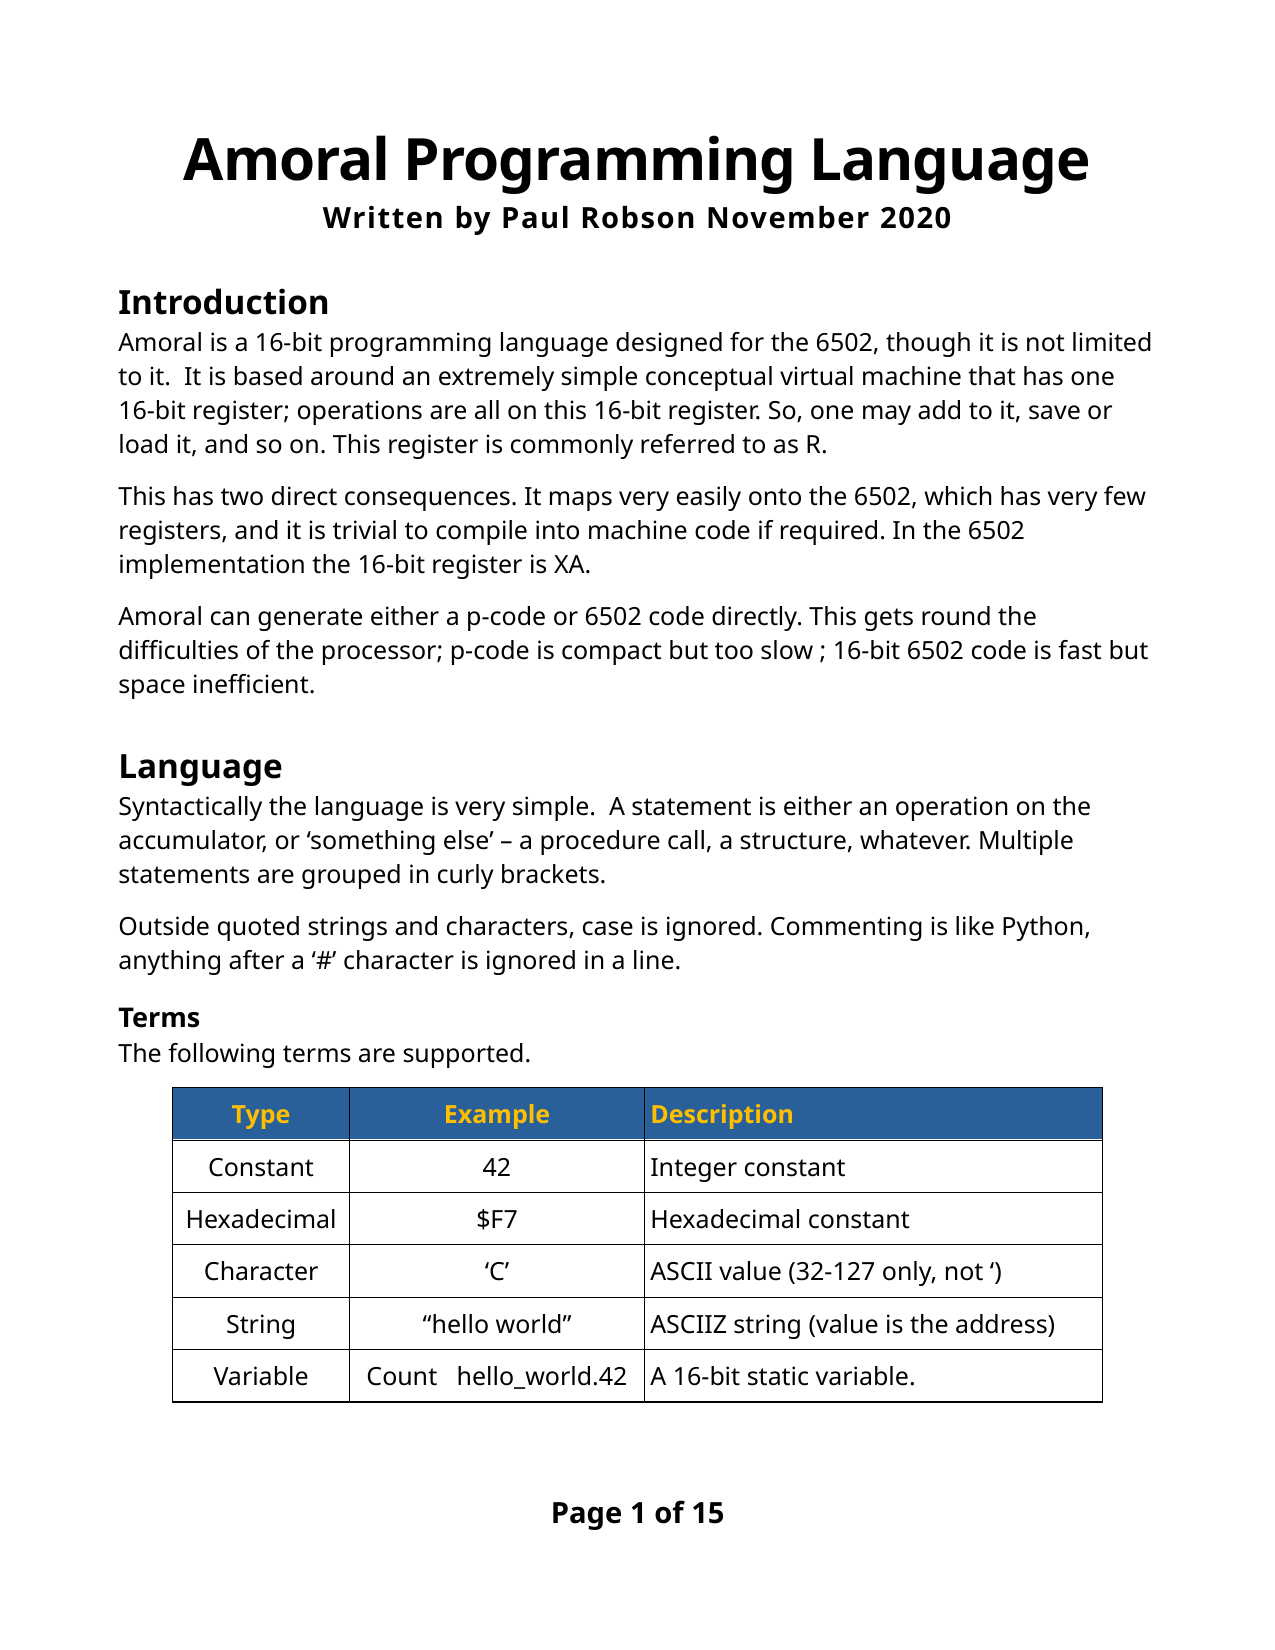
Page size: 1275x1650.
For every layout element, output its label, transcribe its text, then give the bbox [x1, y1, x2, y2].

table_cell 42 [350, 1141, 644, 1192]
table_cell Integer constant [645, 1141, 1102, 1192]
table_cell Character [173, 1245, 349, 1297]
table_cell Hexadecimal [173, 1193, 349, 1244]
text This has two direct consequences. It maps very easily onto the 6502, which has very few registers, and it is trivial to compile into machine code if required. In the 6502 implementation the 16-bit register is XA. [118, 478, 1157, 581]
table_header Type [173, 1088, 349, 1139]
subtitle Introduction [118, 279, 1157, 324]
table_cell Constant [173, 1141, 349, 1192]
table_cell ASCII value (32-127 only, not ‘) [645, 1245, 1102, 1297]
text Amoral can generate either a p-code or 6502 code directly. This gets round the difficulties of the processor; p-code is compact but too slow ; 16-bit 6502 code is fast but space inefficient. [118, 598, 1157, 700]
table_cell A 16-bit static variable. [645, 1350, 1102, 1401]
text Amoral is a 16-bit programming language designed for the 6502, though it is not limited to it. It is based around an extremely simple conceptual virtual machine that has one 16-bit register; operations are all on this 16-bit register. So, one may add to it, save or load it, and so on. This register is commonly referred to as R. [118, 324, 1157, 461]
table_cell Hexadecimal constant [645, 1193, 1102, 1244]
table_cell Variable [173, 1350, 349, 1401]
table_cell “hello world” [350, 1298, 644, 1349]
text Syntactically the language is very simple. A statement is either an operation on the accumulator, or ‘something else’ – a procedure call, a structure, whatever. Multiple statements are grouped in curly brackets. [118, 788, 1157, 891]
table_header Description [645, 1088, 1102, 1139]
text The following terms are supported. [118, 1035, 1157, 1069]
table_cell $F7 [350, 1193, 644, 1244]
text Outside quoted strings and characters, case is ignored. Commenting is like Python, anything after a ‘#’ character is ignored in a line. [118, 908, 1157, 977]
table_header Example [350, 1088, 644, 1139]
subtitle Terms [118, 998, 1157, 1035]
subtitle Language [118, 743, 1157, 788]
table_cell String [173, 1298, 349, 1349]
table_cell ASCIIZ string (value is the address) [645, 1298, 1102, 1349]
title Amoral Programming Language [118, 118, 1157, 198]
table_cell ‘C’ [350, 1245, 644, 1297]
subtitle Written by Paul Robson November 2020 [118, 198, 1157, 237]
table_cell Count hello_world.42 [350, 1350, 644, 1401]
